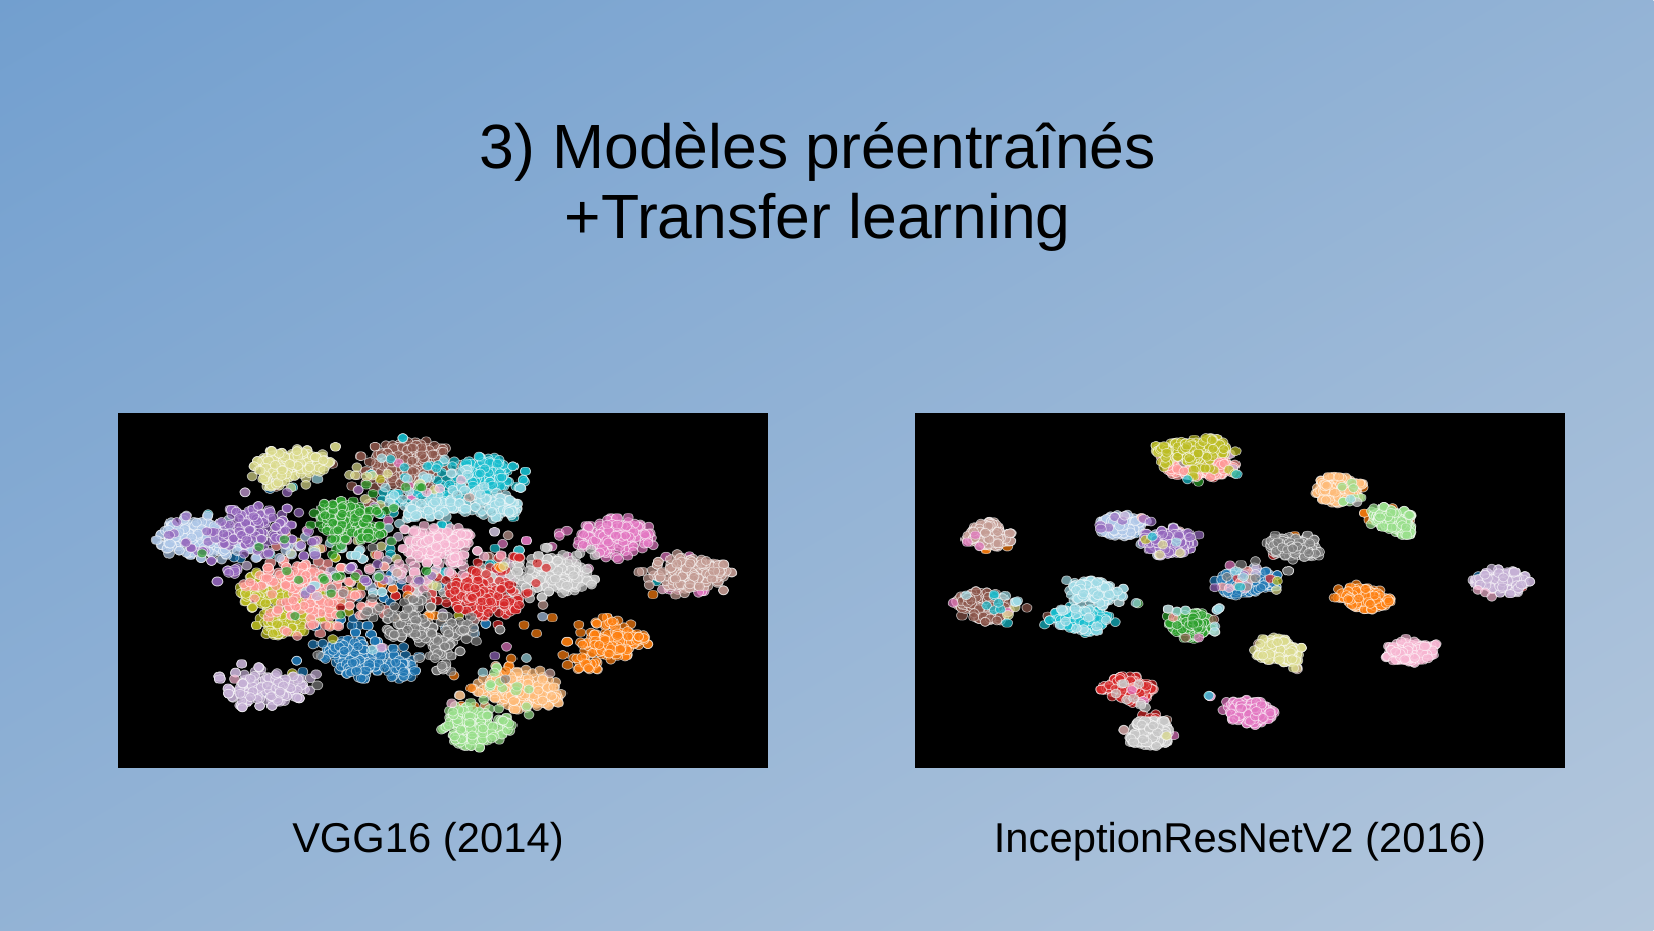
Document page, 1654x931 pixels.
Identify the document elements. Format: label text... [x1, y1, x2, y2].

picture [118, 413, 768, 768]
picture [915, 413, 1565, 768]
title InceptionResNetV2 (2016) [974, 768, 1506, 916]
title 3) Modèles préentraînés +Transfer learning [177, 77, 1477, 287]
title VGG16 (2014) [206, 768, 650, 916]
